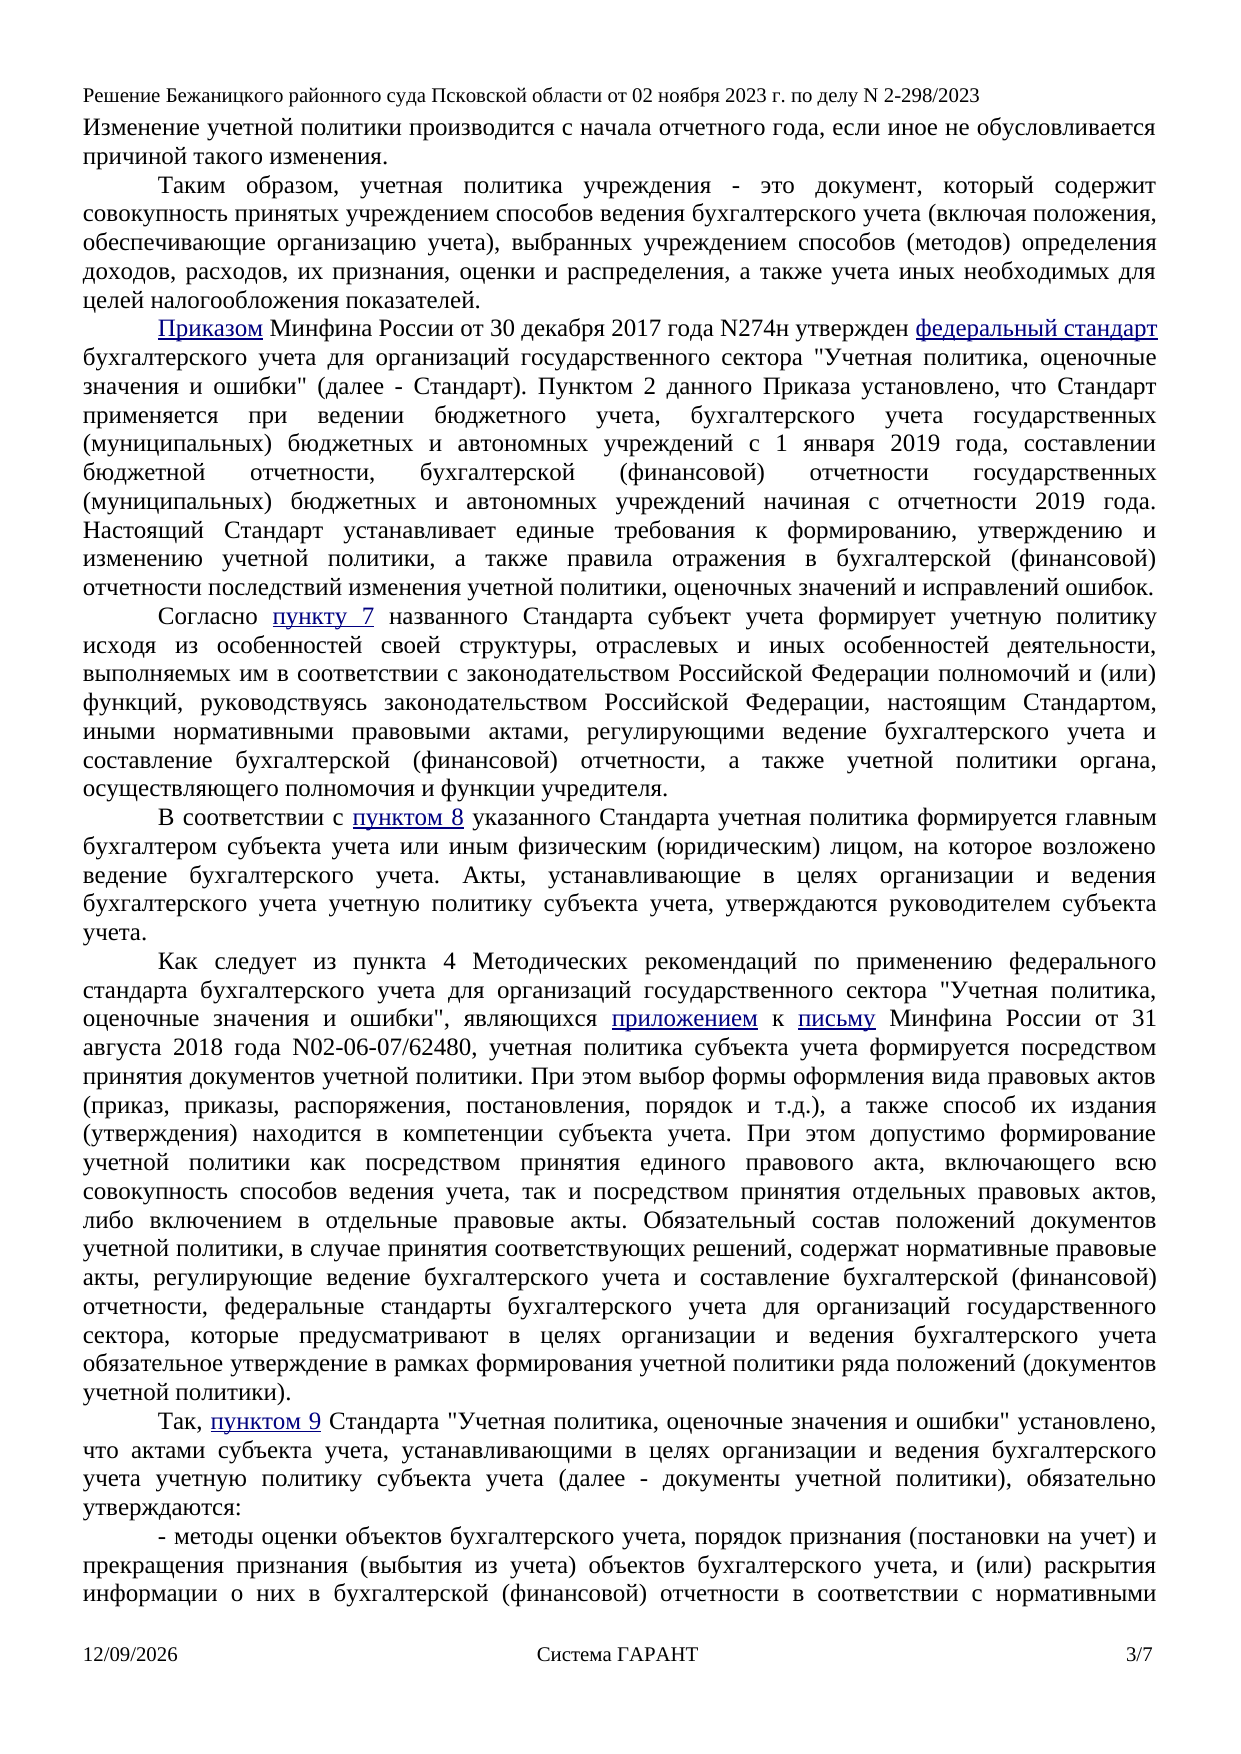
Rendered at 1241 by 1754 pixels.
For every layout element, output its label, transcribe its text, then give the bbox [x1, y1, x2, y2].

text Как следует из пункта 4 Методических рекомендаций по применению федерального стандарта бухгалтерского учета для организаций государственного сектора "Учетная политика, оценочные значения и ошибки", являющихся приложением к письму Минфина России от 31 августа 2018 года N02-06-07/62480, учетная политика субъекта учета формируется посредством принятия документов учетной политики. При этом выбор формы оформления вида правовых актов (приказ, приказы, распоряжения, постановления, порядок и т.д.), а также способ их издания (утверждения) находится в компетенции субъекта учета. При этом допустимо формирование учетной политики как посредством принятия единого правового акта, включающего всю совокупность способов ведения учета, так и посредством принятия отдельных правовых актов, либо включением в отдельные правовые акты. Обязательный состав положений документов учетной политики, в случае принятия соответствующих решений, содержат нормативные правовые акты, регулирующие ведение бухгалтерского учета и составление бухгалтерской (финансовой) отчетности, федеральные стандарты бухгалтерского учета для организаций государственного сектора, которые предусматривают в целях организации и ведения бухгалтерского учета обязательное утверждение в рамках формирования учетной политики ряда положений (документов учетной политики). [83, 946, 1157, 1406]
text В соответствии с пунктом 8 указанного Стандарта учетная политика формируется главным бухгалтером субъекта учета или иным физическим (юридическим) лицом, на которое возложено ведение бухгалтерского учета. Акты, устанавливающие в целях организации и ведения бухгалтерского учета учетную политику субъекта учета, утверждаются руководителем субъекта учета. [83, 802, 1157, 946]
text Приказом Минфина России от 30 декабря 2017 года N274н утвержден федеральный стандарт бухгалтерского учета для организаций государственного сектора "Учетная политика, оценочные значения и ошибки" (далее - Стандарт). Пунктом 2 данного Приказа установлено, что Стандарт применяется при ведении бюджетного учета, бухгалтерского учета государственных (муниципальных) бюджетных и автономных учреждений с 1 января 2019 года, составлении бюджетной отчетности, бухгалтерской (финансовой) отчетности государственных (муниципальных) бюджетных и автономных учреждений начиная с отчетности 2019 года. Настоящий Стандарт устанавливает единые требования к формированию, утверждению и изменению учетной политики, а также правила отражения в бухгалтерской (финансовой) отчетности последствий изменения учетной политики, оценочных значений и исправлений ошибок. [83, 313, 1157, 601]
text Таким образом, учетная политика учреждения - это документ, который содержит совокупность принятых учреждением способов ведения бухгалтерского учета (включая положения, обеспечивающие организацию учета), выбранных учреждением способов (методов) определения доходов, расходов, их признания, оценки и распределения, а также учета иных необходимых для целей налогообложения показателей. [83, 170, 1157, 313]
text Согласно пункту 7 названного Стандарта субъект учета формирует учетную политику исходя из особенностей своей структуры, отраслевых и иных особенностей деятельности, выполняемых им в соответствии с законодательством Российской Федерации полномочий и (или) функций, руководствуясь законодательством Российской Федерации, настоящим Стандартом, иными нормативными правовыми актами, регулирующими ведение бухгалтерского учета и составление бухгалтерской (финансовой) отчетности, а также учетной политики органа, осуществляющего полномочия и функции учредителя. [83, 601, 1157, 802]
text Изменение учетной политики производится с начала отчетного года, если иное не обусловливается причиной такого изменения. [83, 112, 1157, 170]
text Так, пунктом 9 Стандарта "Учетная политика, оценочные значения и ошибки" установлено, что актами субъекта учета, устанавливающими в целях организации и ведения бухгалтерского учета учетную политику субъекта учета (далее - документы учетной политики), обязательно утверждаются: [83, 1406, 1157, 1521]
text - методы оценки объектов бухгалтерского учета, порядок признания (постановки на учет) и прекращения признания (выбытия из учета) объектов бухгалтерского учета, и (или) раскрытия информации о них в бухгалтерской (финансовой) отчетности в соответствии с нормативными [83, 1521, 1157, 1607]
